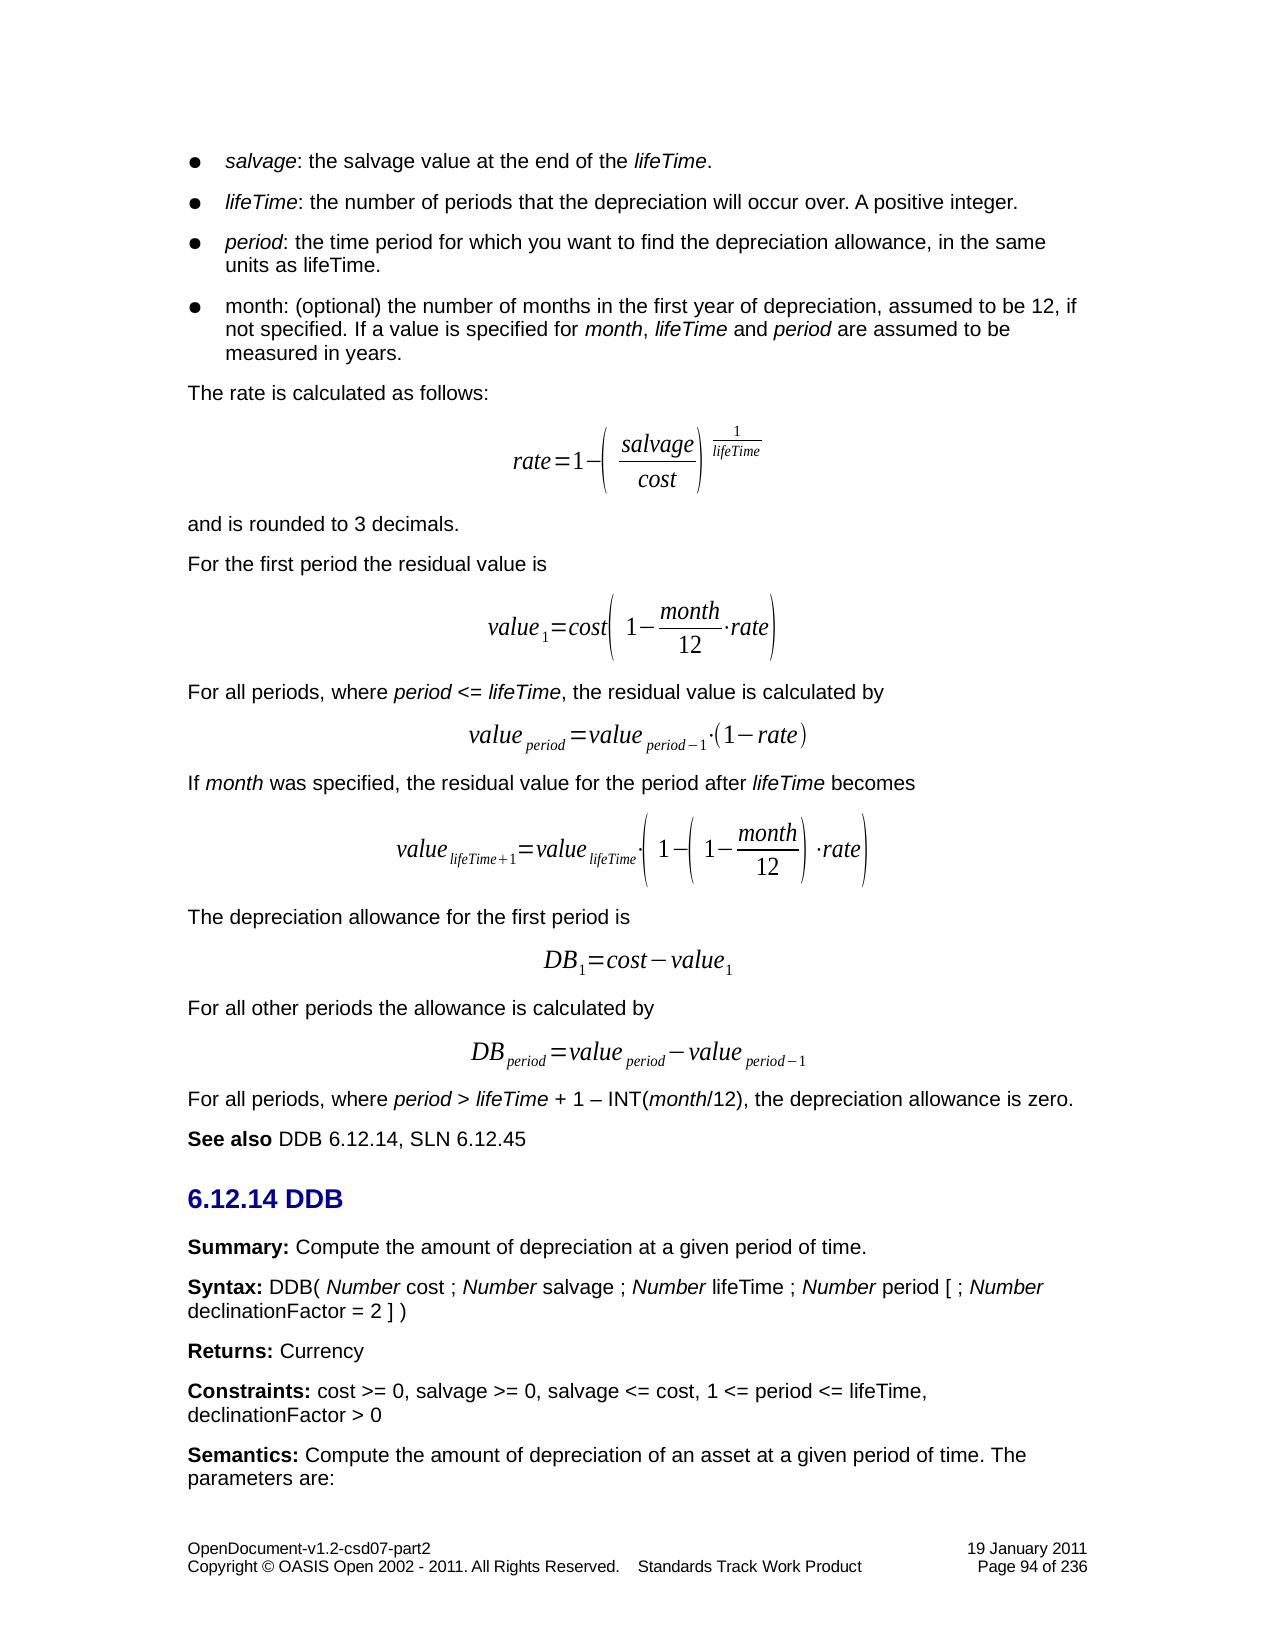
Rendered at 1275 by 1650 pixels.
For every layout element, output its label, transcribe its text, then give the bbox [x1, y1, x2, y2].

text The rate is calculated as follows: [187, 381, 1088, 405]
list month: (optional) the number of months in the first year of depreciation, assumed to be 12, if not specified. If a value is specified for month, lifeTime and period are assumed to be measured in years. [187, 294, 1088, 365]
text For the first period the residual value is [187, 553, 1088, 576]
text The depreciation allowance for the first period is [187, 906, 1088, 929]
text Syntax: DDB( Number cost ; Number salvage ; Number lifeTime ; Number period [ ; Number declinationFactor = 2 ] ) [187, 1276, 1088, 1323]
text See also DDB 6.12.14, SLN 6.12.45 [187, 1128, 1088, 1151]
text For all periods, where period > lifeTime + 1 – INT(month/12), the depreciation allowance is zero. [187, 1087, 1088, 1111]
text Semantics: Compute the amount of depreciation of an asset at a given period of time. The parameters are: [187, 1443, 1088, 1490]
list salvage: the salvage value at the end of the lifeTime. [187, 150, 1088, 173]
subtitle DDB [187, 1184, 1088, 1214]
text For all other periods the allowance is calculated by [187, 996, 1088, 1020]
text Constraints: cost >= 0, salvage >= 0, salvage <= cost, 1 <= period <= lifeTime, declinationFactor > 0 [187, 1379, 1088, 1427]
list period: the time period for which you want to find the depreciation allowance, in the same units as lifeTime. [187, 230, 1088, 277]
text For all periods, where period <= lifeTime, the residual value is calculated by [187, 680, 1088, 704]
text Summary: Compute the amount of depreciation at a given period of time. [187, 1235, 1088, 1259]
text and is rounded to 3 decimals. [187, 513, 1088, 536]
text If month was specified, the residual value for the period after lifeTime becomes [187, 771, 1088, 795]
list lifeTime: the number of periods that the depreciation will occur over. A positive integer. [187, 190, 1088, 214]
text Returns: Currency [187, 1339, 1088, 1363]
